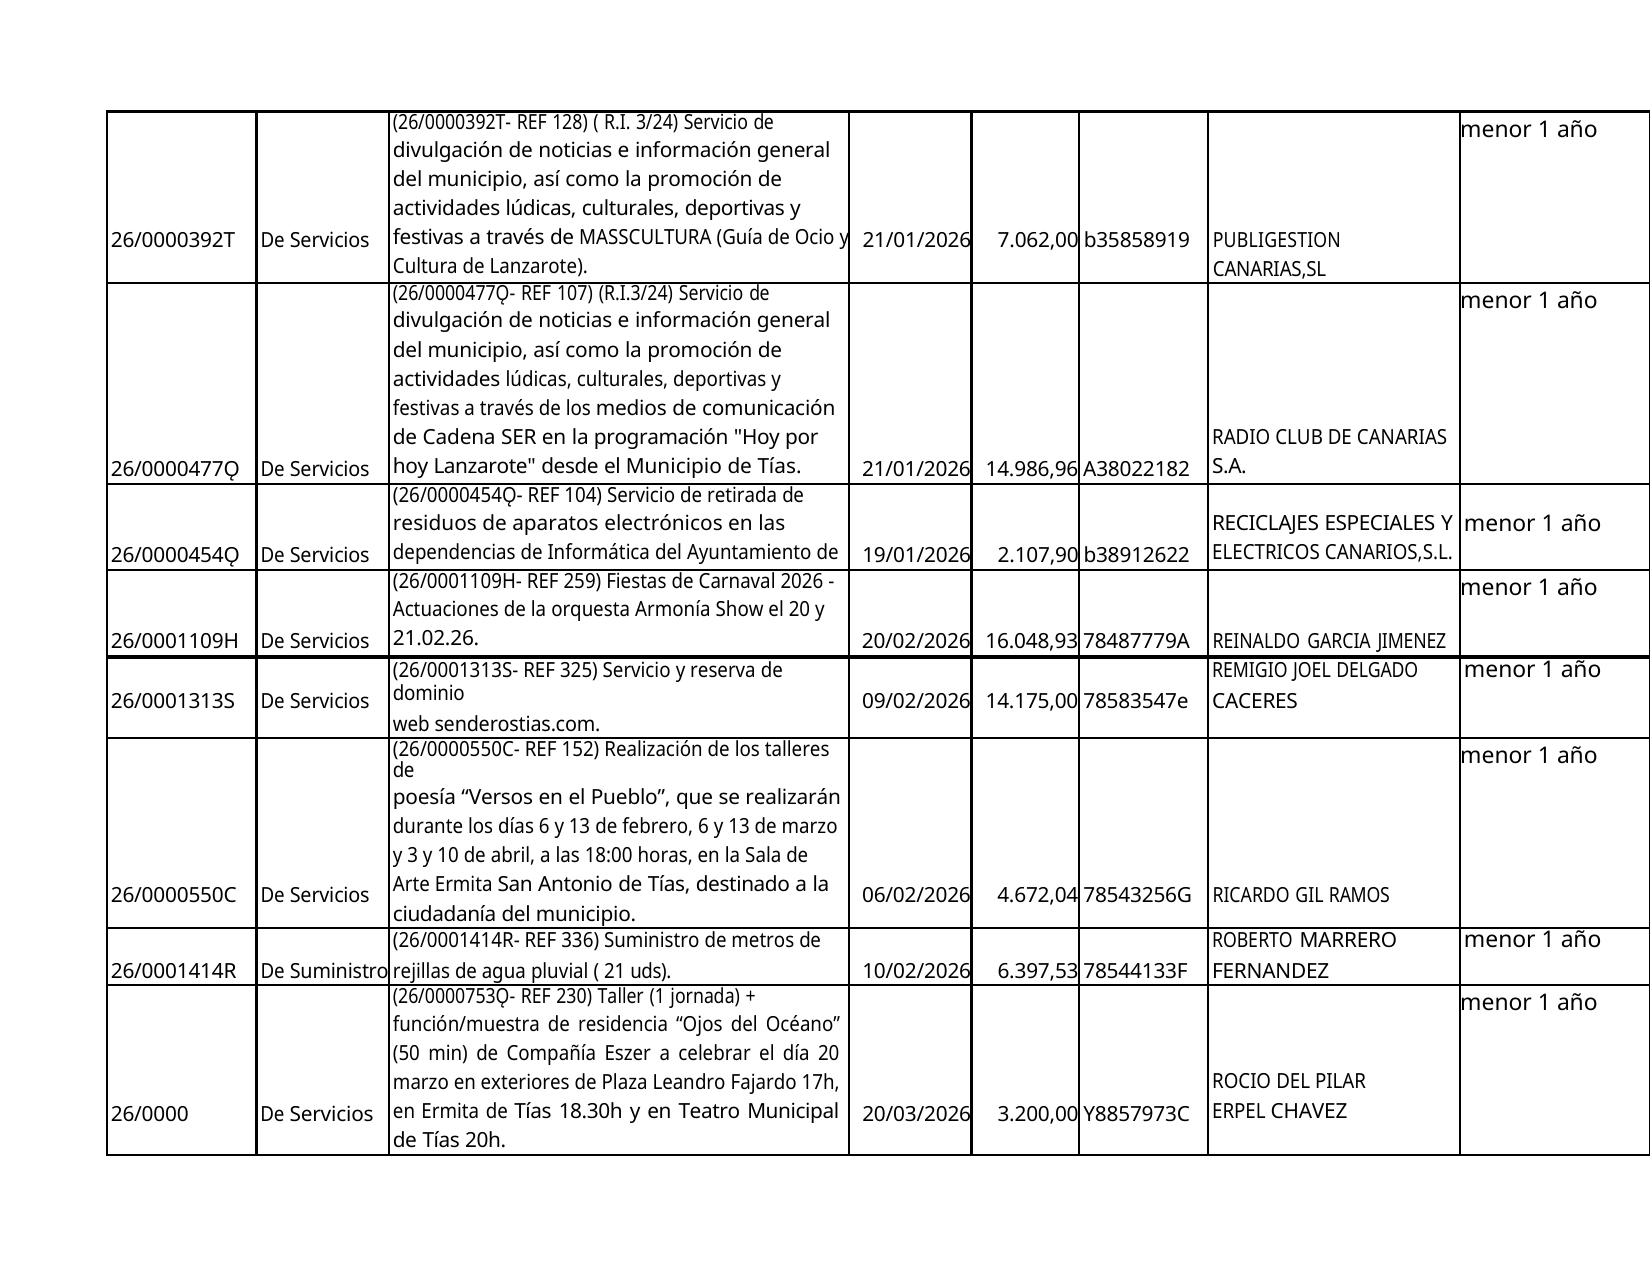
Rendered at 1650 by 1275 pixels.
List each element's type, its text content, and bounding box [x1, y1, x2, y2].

table_cell 26/0000550C [108, 739, 255, 927]
table_cell 26/0000 [108, 986, 255, 1154]
table_header 14.175,00 [973, 659, 1078, 737]
table_cell De Servicios [258, 284, 388, 483]
table_cell 7.062,00 [973, 113, 1078, 282]
table_cell 21/01/2026 [850, 113, 970, 282]
table_cell 26/0001109H [108, 571, 255, 655]
table_header 09/02/2026 [850, 659, 970, 737]
table_cell 3.200,00 [973, 986, 1078, 1154]
table_header REMIGIO JOEL DELGADO CACERES [1209, 659, 1459, 737]
table_cell (26/0000753Ǫ- REF 230) Taller (1 jornada) + función/muestra de residencia “Ojos del Océano” (50 min) de Compañía Eszer a celebrar el día 20 marzo en exteriores de Plaza Leandro Fajardo 17h, en Ermita de Tías 18.30h y en Teatro Municipal de Tías 20h. [390, 986, 848, 1154]
table_cell 6.397,53 [973, 929, 1078, 984]
table_cell De Servicios [258, 739, 388, 927]
table_cell 2.107,90 [973, 485, 1078, 569]
table_cell RECICLAJES ESPECIALES Y ELECTRICOS CANARIOS,S.L. [1209, 485, 1459, 569]
table_cell (26/0000392T- REF 128) ( R.I. 3/24) Servicio de divulgación de noticias e información general del municipio, así como la promoción de actividades lúdicas, culturales, deportivas y festivas a través de MASSCULTURA (Guía de Ocio y Cultura de Lanzarote). [390, 113, 848, 282]
table_cell De Servicios [258, 113, 388, 282]
table_cell b35858919 [1080, 113, 1207, 282]
table_header (26/0001313S- REF 325) Servicio y reserva de dominio web senderostias.com. [390, 659, 848, 737]
table_cell 78487779A [1080, 571, 1207, 655]
table_cell (26/0000550C- REF 152) Realización de los talleres de poesía “Versos en el Pueblo”, que se realizarán durante los días 6 y 13 de febrero, 6 y 13 de marzo y 3 y 10 de abril, a las 18:00 horas, en la Sala de Arte Ermita San Antonio de Tías, destinado a la ciudadanía del municipio. [390, 739, 848, 927]
table_cell menor 1 año [1461, 485, 1649, 569]
table_cell 26/0000392T [108, 113, 255, 282]
table_cell 26/0001414R [108, 929, 255, 984]
table_cell menor 1 año [1461, 113, 1649, 282]
table_cell menor 1 año [1461, 739, 1649, 927]
table_cell menor 1 año [1461, 986, 1649, 1154]
table_cell A38022182 [1080, 284, 1207, 483]
table_cell menor 1 año [1461, 929, 1649, 984]
table_cell (26/0000454Ǫ- REF 104) Servicio de retirada de residuos de aparatos electrónicos en las dependencias de Informática del Ayuntamiento de [390, 485, 848, 569]
table_cell 26/0000454Ǫ [108, 485, 255, 569]
table_cell RADIO CLUB DE CANARIAS S.A. [1209, 284, 1459, 483]
table_cell 21/01/2026 [850, 284, 970, 483]
table_cell (26/0001109H- REF 259) Fiestas de Carnaval 2026 - Actuaciones de la orquesta Armonía Show el 20 y 21.02.26. [390, 571, 848, 655]
table_cell b38912622 [1080, 485, 1207, 569]
table_cell 78544133F [1080, 929, 1207, 984]
table_cell RICARDO GIL RAMOS [1209, 739, 1459, 927]
table_cell Y8857973C [1080, 986, 1207, 1154]
table_cell REINALDO GARCIA JIMENEZ [1209, 571, 1459, 655]
table_cell De Suministro [258, 929, 388, 984]
table_cell De Servicios [258, 986, 388, 1154]
table_cell De Servicios [258, 571, 388, 655]
table_header 26/0001313S [108, 659, 255, 737]
table_cell menor 1 año [1461, 571, 1649, 655]
table_cell 10/02/2026 [850, 929, 970, 984]
table_header 78583547e [1080, 659, 1207, 737]
table_header menor 1 año [1461, 659, 1649, 737]
table_cell De Servicios [258, 485, 388, 569]
table_cell (26/0001414R- REF 336) Suministro de metros de rejillas de agua pluvial ( 21 uds). [390, 929, 848, 984]
table_cell 19/01/2026 [850, 485, 970, 569]
table_cell 78543256G [1080, 739, 1207, 927]
table_cell 20/02/2026 [850, 571, 970, 655]
table_cell PUBLIGESTION CANARIAS,SL [1209, 113, 1459, 282]
table_cell 26/0000477Ǫ [108, 284, 255, 483]
table_cell 4.672,04 [973, 739, 1078, 927]
table_header De Servicios [258, 659, 388, 737]
table_cell 06/02/2026 [850, 739, 970, 927]
table_cell menor 1 año [1461, 284, 1649, 483]
table_cell ROCIO DEL PILAR ERPEL CHAVEZ [1209, 986, 1459, 1154]
table_cell (26/0000477Ǫ- REF 107) (R.I.3/24) Servicio de divulgación de noticias e información general del municipio, así como la promoción de actividades lúdicas, culturales, deportivas y festivas a través de los medios de comunicación de Cadena SER en la programación "Hoy por hoy Lanzarote" desde el Municipio de Tías. [390, 284, 848, 483]
table_cell 16.048,93 [973, 571, 1078, 655]
table_cell 20/03/2026 [850, 986, 970, 1154]
table_cell ROBERTO MARRERO FERNANDEZ [1209, 929, 1459, 984]
table_cell 14.986,96 [973, 284, 1078, 483]
